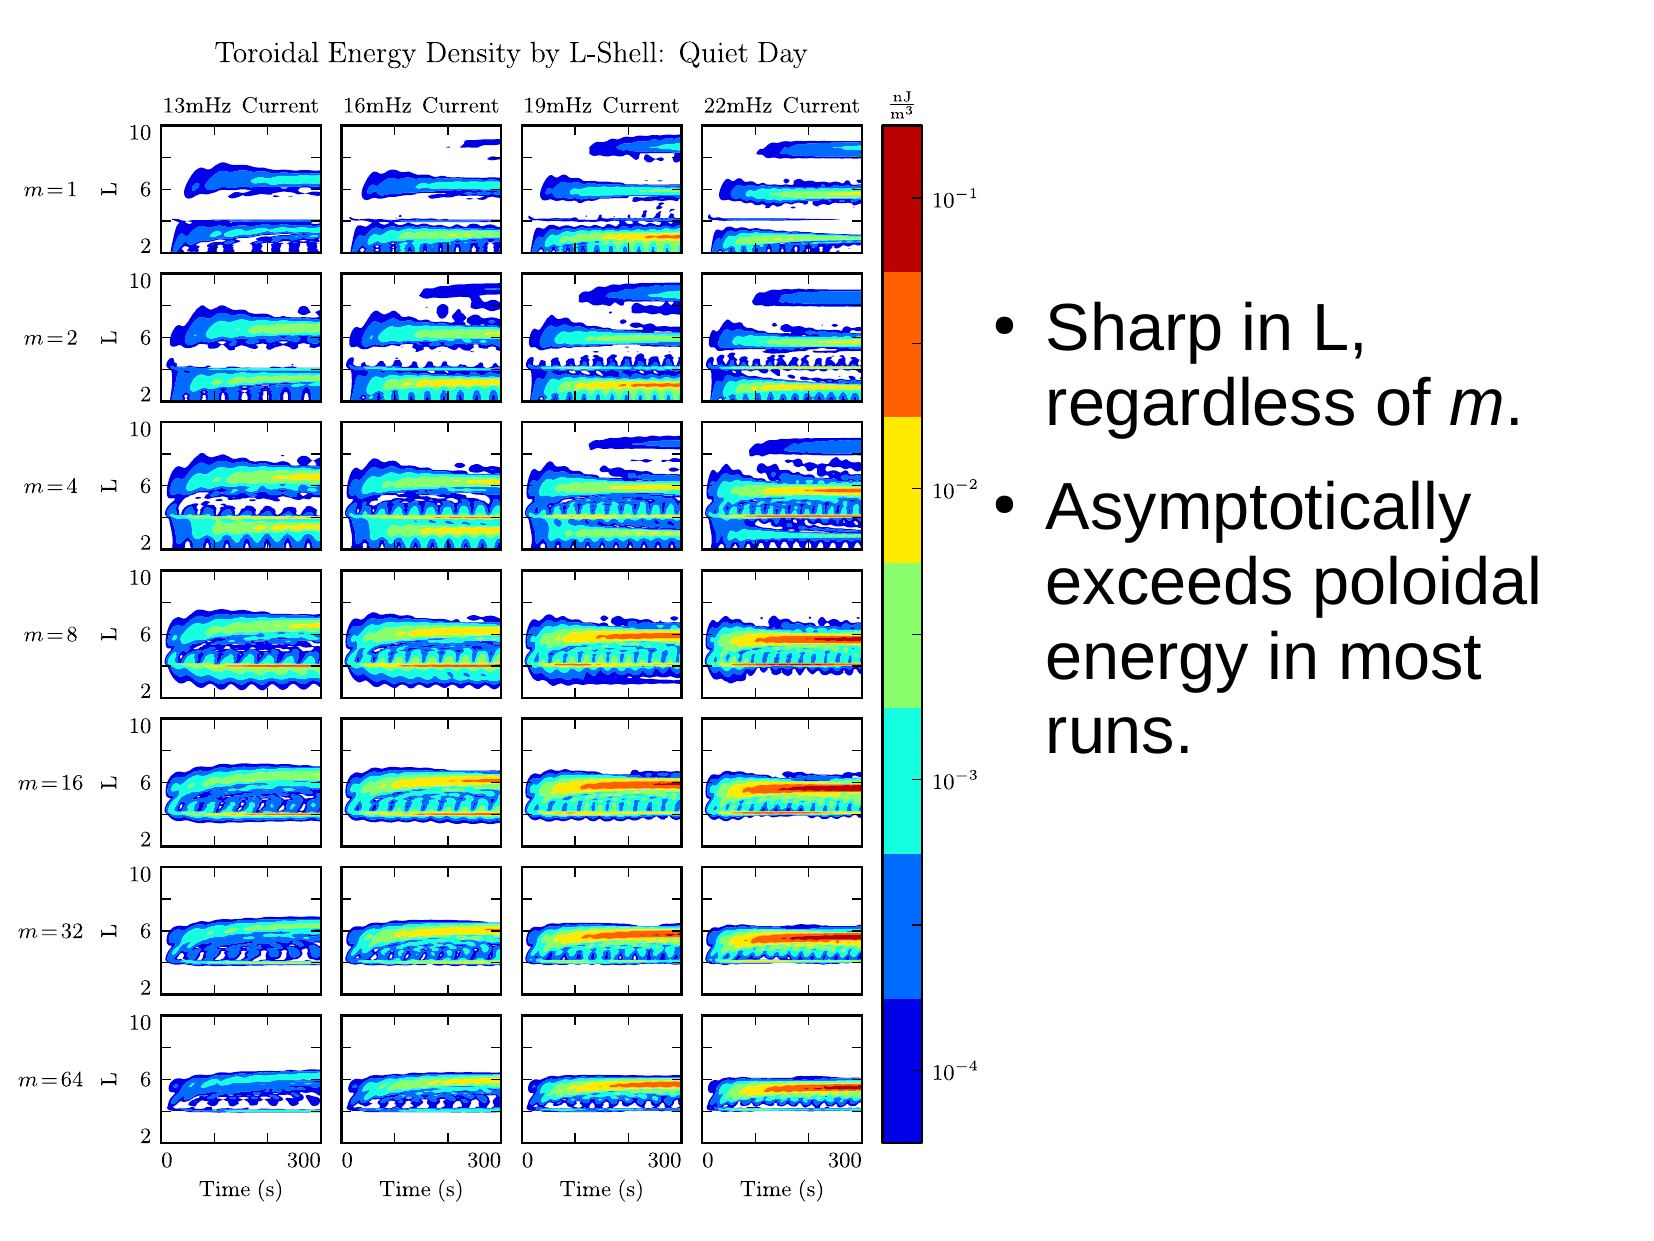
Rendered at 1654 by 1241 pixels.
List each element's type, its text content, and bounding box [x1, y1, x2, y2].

picture [0, 0, 1654, 1241]
list Sharp in L, regardless of m. Asymptotically exceeds poloidal energy in most runs. [975, 290, 1571, 1010]
